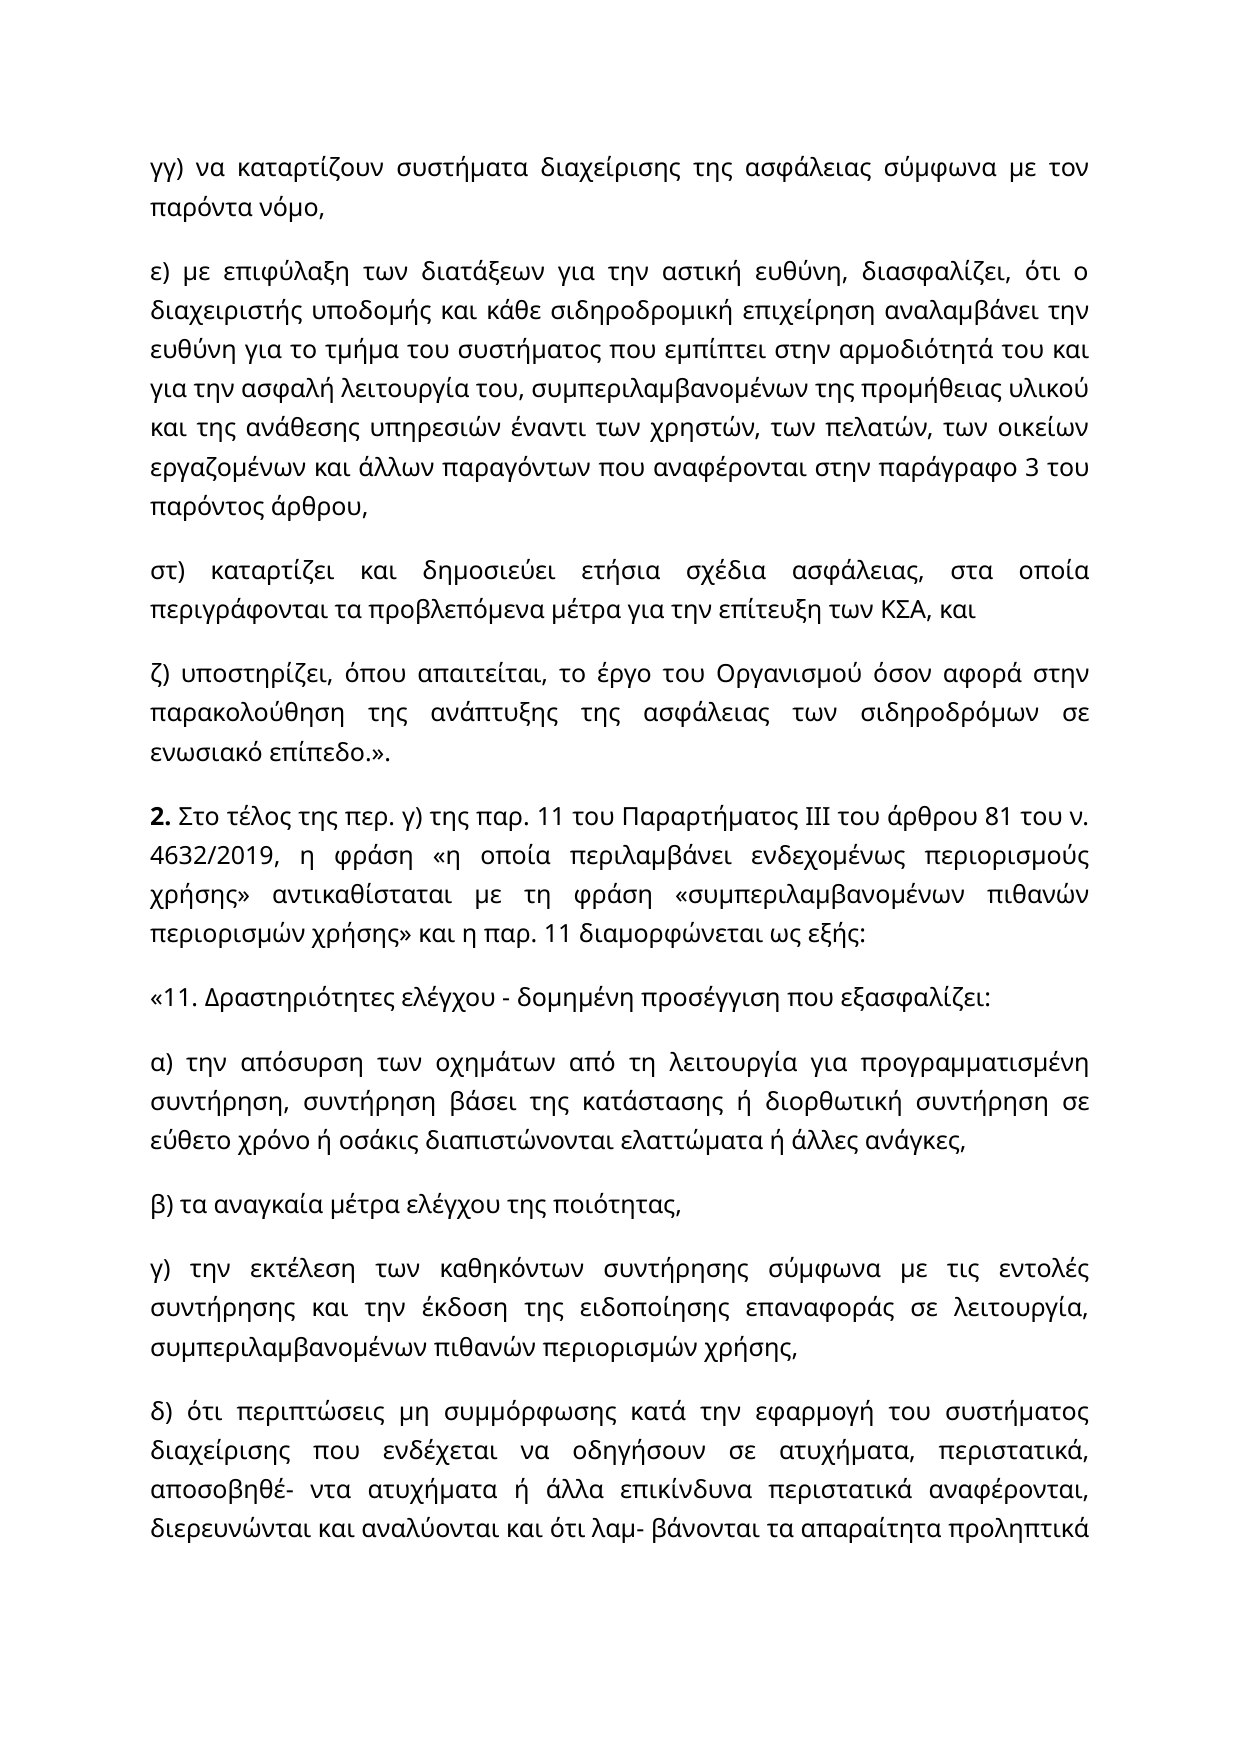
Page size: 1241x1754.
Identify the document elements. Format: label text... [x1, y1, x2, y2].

text «11. Δραστηριότητες ελέγχου - δομημένη προσέγγιση που εξασφαλίζει: [150, 980, 1090, 1014]
text α) την απόσυρση των οχημάτων από τη λειτουργία για προγραμματισμένη συντήρηση, συντήρηση βάσει της κατάστασης ή διορθωτική συντήρηση σε εύθετο χρόνο ή οσάκις διαπιστώνονται ελαττώματα ή άλλες ανάγκες, [150, 1044, 1090, 1157]
text 2. Στο τέλος της περ. γ) της παρ. 11 του Παραρτήματος ΙΙΙ του άρθρου 81 του ν. 4632/2019, η φράση «η οποία περιλαμβάνει ενδεχομένως περιορισμούς χρήσης» αντικαθίσταται με τη φράση «συμπεριλαμβανομένων πιθανών περιορισμών χρήσης» και η παρ. 11 διαμορφώνεται ως εξής: [150, 798, 1090, 950]
text β) τα αναγκαία μέτρα ελέγχου της ποιότητας, [150, 1187, 1090, 1221]
text δ) ότι περιπτώσεις μη συμμόρφωσης κατά την εφαρμογή του συστήματος διαχείρισης που ενδέχεται να οδηγήσουν σε ατυχήματα, περιστατικά, αποσοβηθέ- ντα ατυχήματα ή άλλα επικίνδυνα περιστατικά αναφέρονται, διερευνώνται και αναλύονται και ότι λαμ- βάνονται τα απαραίτητα προληπτικά [150, 1393, 1090, 1545]
text γγ) να καταρτίζουν συστήματα διαχείρισης της ασφάλειας σύμφωνα με τον παρόντα νόμο, [150, 150, 1090, 223]
text γ) την εκτέλεση των καθηκόντων συντήρησης σύμφωνα με τις εντολές συντήρησης και την έκδοση της ειδοποίησης επαναφοράς σε λειτουργία, συμπεριλαμβανομένων πιθανών περιορισμών χρήσης, [150, 1251, 1090, 1363]
text στ) καταρτίζει και δημοσιεύει ετήσια σχέδια ασφάλειας, στα οποία περιγράφονται τα προβλεπόμενα μέτρα για την επίτευξη των ΚΣΑ, και [150, 552, 1090, 626]
text ε) με επιφύλαξη των διατάξεων για την αστική ευθύνη, διασφαλίζει, ότι ο διαχειριστής υποδομής και κάθε σιδηροδρομική επιχείρηση αναλαμβάνει την ευθύνη για το τμήμα του συστήματος που εμπίπτει στην αρμοδιότητά του και για την ασφαλή λειτουργία του, συμπεριλαμβανομένων της προμήθειας υλικού και της ανάθεσης υπηρεσιών έναντι των χρηστών, των πελατών, των οικείων εργαζομένων και άλλων παραγόντων που αναφέρονται στην παράγραφο 3 του παρόντος άρθρου, [150, 253, 1090, 522]
text ζ) υποστηρίζει, όπου απαιτείται, το έργο του Οργανισμού όσον αφορά στην παρακολούθηση της ανάπτυξης της ασφάλειας των σιδηροδρόμων σε ενωσιακό επίπεδο.». [150, 656, 1090, 768]
